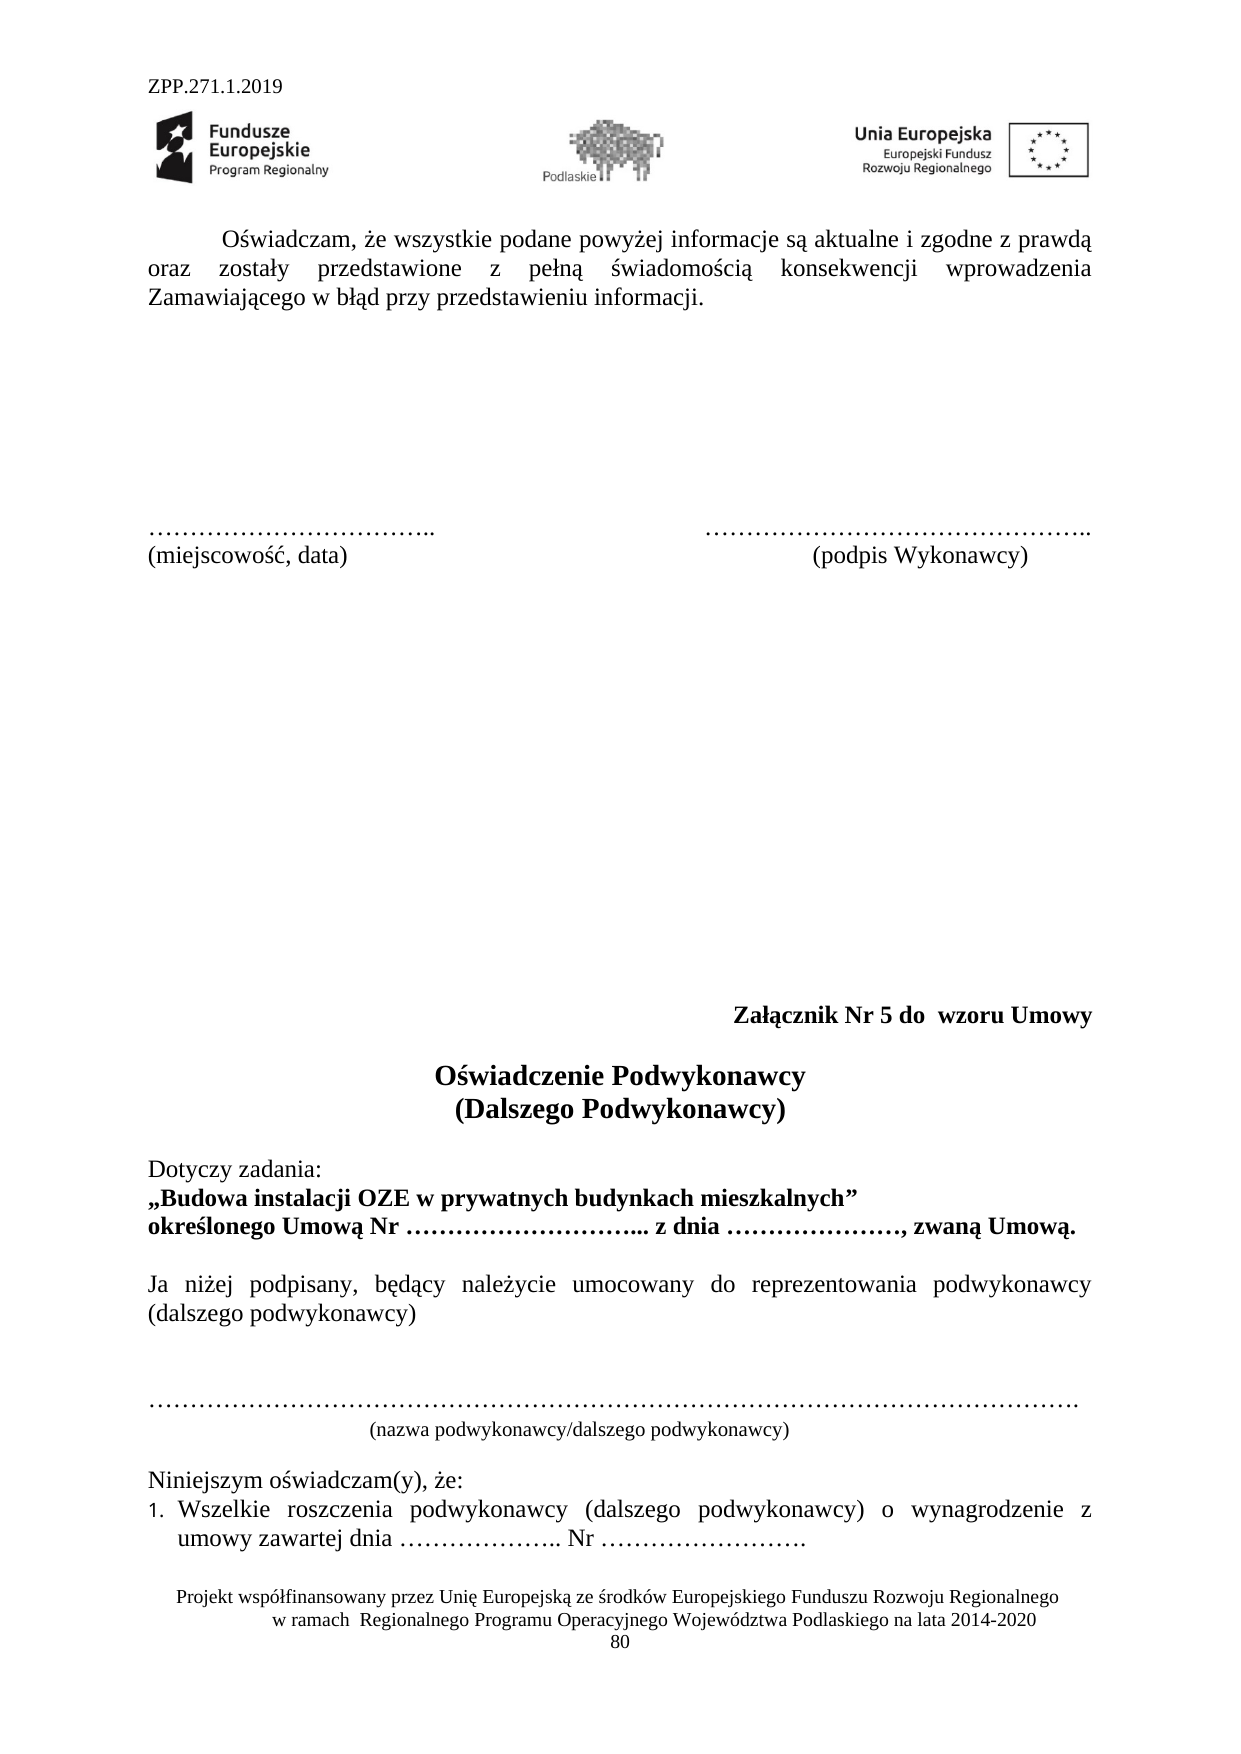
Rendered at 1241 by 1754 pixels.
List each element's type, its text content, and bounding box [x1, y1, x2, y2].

text określonego Umową Nr ………………………... z dnia …………………, zwaną Umową. [148, 1211, 1092, 1240]
text Niniejszym oświadczam(y), że: [148, 1465, 1092, 1494]
text Załącznik Nr 5 do wzoru Umowy [148, 1001, 1092, 1029]
text Oświadczam, że wszystkie podane powyżej informacje są aktualne i zgodne z prawdą oraz zostały przedstawione z pełną świadomością konsekwencji wprowadzenia Zamawiającego w błąd przy przedstawieniu informacji. [148, 224, 1092, 311]
text Dotyczy zadania: [148, 1154, 1092, 1183]
text Oświadczenie Podwykonawcy [148, 1058, 1092, 1092]
text …………………………………………………………………………………………………. [148, 1384, 1092, 1413]
text Ja niżej podpisany, będący należycie umocowany do reprezentowania podwykonawcy (dalszego podwykonawcy) [148, 1269, 1092, 1326]
text (nazwa podwykonawcy/dalszego podwykonawcy) [148, 1413, 1092, 1441]
text (Dalszego Podwykonawcy) [148, 1092, 1092, 1125]
list Wszelkie roszczenia podwykonawcy (dalszego podwykonawcy) o wynagrodzenie z umowy zawartej dnia ……………….. Nr ……………………. [148, 1494, 1092, 1552]
text (miejscowość, data) (podpis Wykonawcy) [148, 541, 1092, 569]
text …………………………….. ……………………………………….. [148, 512, 1092, 541]
text „Budowa instalacji OZE w prywatnych budynkach mieszkalnych” [148, 1183, 1092, 1211]
